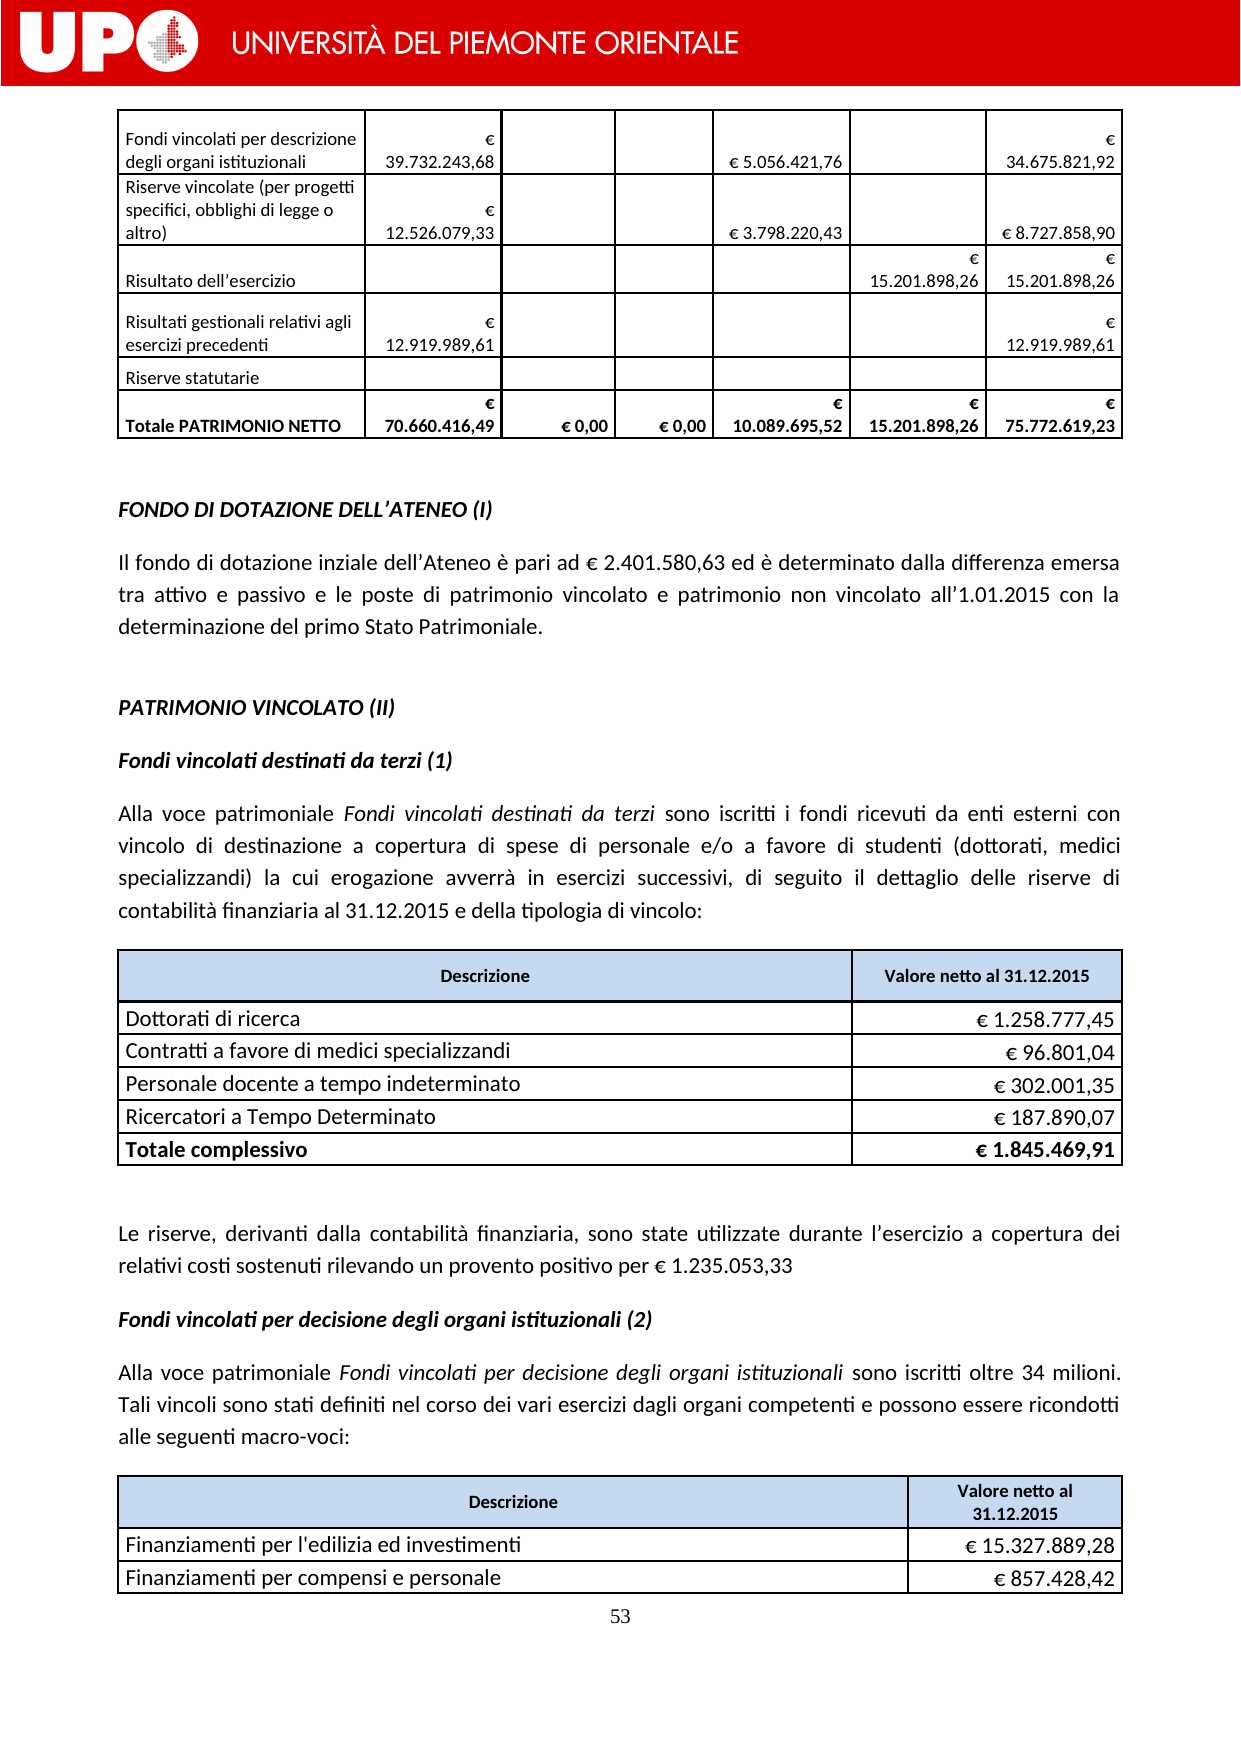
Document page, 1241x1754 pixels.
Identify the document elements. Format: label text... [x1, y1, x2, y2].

table_cell Riserve statutarie [119, 358, 364, 389]
table_cell € 15.201.898,26 [851, 246, 985, 292]
table_header Valore netto al 31.12.2015 [909, 1477, 1121, 1527]
text Il fondo di dotazione inziale dell’Ateneo è pari ad € 2.401.580,63 ed è determinato dalla differenza emersa tra attivo e passivo e le poste di patrimonio vincolato e patrimonio non vincolato all’1.01.2015 con la determinazione del primo Stato Patrimoniale. [118, 548, 1122, 640]
table_cell € 12.526.079,33 [366, 175, 500, 244]
table_cell Contratti a favore di medici specializzandi [119, 1035, 851, 1066]
table_cell Fondi vincolati per descrizione degli organi istituzionali [119, 111, 364, 173]
table_cell € 0,00 [503, 391, 614, 437]
table_cell Finanziamenti per l'edilizia ed investimenti [119, 1529, 907, 1559]
table_cell [616, 294, 712, 356]
table_cell € 10.089.695,52 [714, 391, 849, 437]
table_cell Risultati gestionali relativi agli esercizi precedenti [119, 294, 364, 356]
table_cell [987, 358, 1121, 389]
table_cell Finanziamenti per compensi e personale [119, 1562, 907, 1592]
table_cell [714, 358, 849, 389]
text PATRIMONIO VINCOLATO (II) [118, 693, 1122, 721]
table_cell [616, 111, 712, 173]
text Alla voce patrimoniale Fondi vincolati destinati da terzi sono iscritti i fondi ricevuti da enti esterni con vincolo di destinazione a copertura di spese di personale e/o a favore di studenti (dottorati, medici specializzandi) la cui erogazione avverrà in esercizi successivi, di seguito il dettaglio delle riserve di contabilità finanziaria al 31.12.2015 e della tipologia di vincolo: [118, 799, 1122, 924]
table_cell € 96.801,04 [853, 1035, 1121, 1066]
table_cell [503, 294, 614, 356]
table_cell € 857.428,42 [909, 1562, 1121, 1592]
table_cell [503, 111, 614, 173]
text Alla voce patrimoniale Fondi vincolati per decisione degli organi istituzionali sono iscritti oltre 34 milioni. Tali vincoli sono stati definiti nel corso dei vari esercizi dagli organi competenti e possono essere ricondotti alle seguenti macro-voci: [118, 1358, 1122, 1450]
table_cell € 8.727.858,90 [987, 175, 1121, 244]
table_cell [616, 175, 712, 244]
table_cell [503, 175, 614, 244]
table_cell [616, 246, 712, 292]
table_cell [503, 358, 614, 389]
table_cell Riserve vincolate (per progetti specifici, obblighi di legge o altro) [119, 175, 364, 244]
table_cell Dottorati di ricerca [119, 1003, 851, 1033]
table_cell € 12.919.989,61 [366, 294, 500, 356]
table_cell € 0,00 [616, 391, 712, 437]
text Fondi vincolati per decisione degli organi istituzionali (2) [118, 1305, 1122, 1333]
table_cell € 3.798.220,43 [714, 175, 849, 244]
table_cell € 12.919.989,61 [987, 294, 1121, 356]
table_header Descrizione [119, 951, 851, 1000]
table_cell € 34.675.821,92 [987, 111, 1121, 173]
table_cell Risultato dell’esercizio [119, 246, 364, 292]
table_cell Ricercatori a Tempo Determinato [119, 1101, 851, 1132]
table_cell € 75.772.619,23 [987, 391, 1121, 437]
table_cell € 302.001,35 [853, 1068, 1121, 1099]
table_cell [714, 246, 849, 292]
table_header Descrizione [119, 1477, 907, 1527]
table_cell [851, 111, 985, 173]
table_cell [503, 246, 614, 292]
table_cell [851, 175, 985, 244]
text FONDO DI DOTAZIONE DELL’ATENEO (I) [118, 495, 1122, 523]
table_cell € 70.660.416,49 [366, 391, 500, 437]
table_cell [366, 246, 500, 292]
table_cell Personale docente a tempo indeterminato [119, 1068, 851, 1099]
table_cell € 1.258.777,45 [853, 1003, 1121, 1033]
text Le riserve, derivanti dalla contabilità finanziaria, sono state utilizzate durante l’esercizio a copertura dei relativi costi sostenuti rilevando un provento positivo per € 1.235.053,33 [118, 1219, 1122, 1280]
table_cell € 15.201.898,26 [987, 246, 1121, 292]
table_cell € 15.327.889,28 [909, 1529, 1121, 1559]
table_cell Totale PATRIMONIO NETTO [119, 391, 364, 437]
table_header Valore netto al 31.12.2015 [853, 951, 1121, 1000]
text Fondi vincolati destinati da terzi (1) [118, 746, 1122, 774]
table_cell [366, 358, 500, 389]
table_cell € 187.890,07 [853, 1101, 1121, 1132]
table_cell € 1.845.469,91 [853, 1134, 1121, 1164]
table_cell € 5.056.421,76 [714, 111, 849, 173]
table_cell [616, 358, 712, 389]
table_cell [851, 358, 985, 389]
table_cell Totale complessivo [119, 1134, 851, 1164]
table_cell € 39.732.243,68 [366, 111, 500, 173]
table_cell [851, 294, 985, 356]
table_cell € 15.201.898,26 [851, 391, 985, 437]
table_cell [714, 294, 849, 356]
